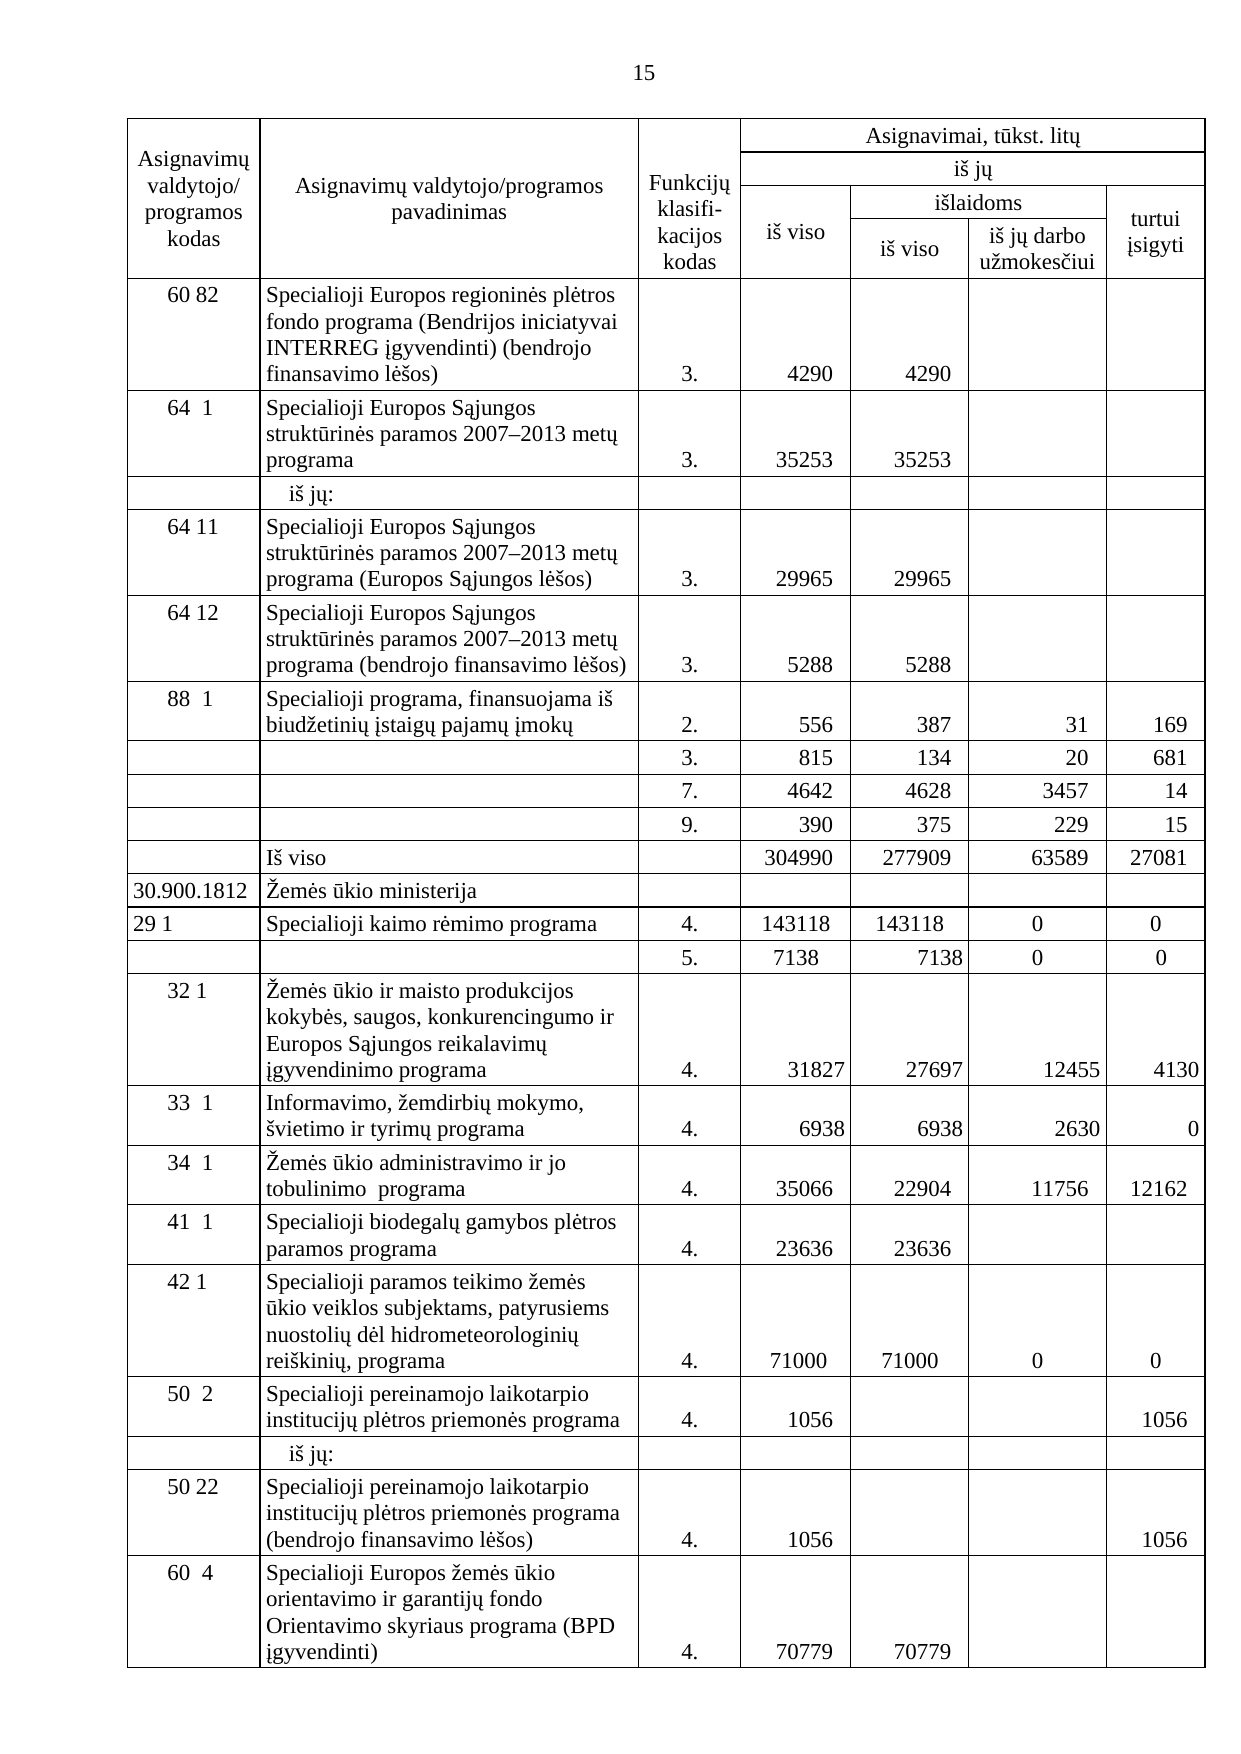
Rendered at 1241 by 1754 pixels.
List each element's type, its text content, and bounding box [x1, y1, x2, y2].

table_cell 0 [969, 1265, 1106, 1376]
table_cell Specialioji Europos Sąjungos struktūrinės paramos 2007–2013 metų programa (Europos Sąjungos lėšos) [261, 510, 638, 595]
table_cell 815 [741, 741, 850, 773]
table_cell 50 2 [128, 1377, 259, 1436]
table_cell išlaidoms [851, 186, 1106, 218]
table_cell 41 1 [128, 1205, 259, 1264]
table_cell turtui įsigyti [1107, 186, 1204, 277]
table_cell 556 [741, 682, 850, 740]
table_cell 134 [851, 741, 968, 773]
table_cell 143118 [851, 908, 968, 940]
table_cell [969, 596, 1106, 681]
table_cell [851, 1377, 968, 1436]
table_cell [261, 808, 638, 840]
table_cell 4290 [851, 279, 968, 390]
table_cell Specialioji Europos regioninės plėtros fondo programa (Bendrijos iniciatyvai INTERREG įgyvendinti) (bendrojo finansavimo lėšos) [261, 279, 638, 390]
table_cell 42 1 [128, 1265, 259, 1376]
table_cell [741, 1437, 850, 1469]
table_cell 64 12 [128, 596, 259, 681]
table_cell 4290 [741, 279, 850, 390]
table_cell 1056 [741, 1470, 850, 1555]
table_cell 27081 [1107, 841, 1204, 873]
table_cell 23636 [741, 1205, 850, 1264]
table_cell Specialioji Europos žemės ūkio orientavimo ir garantijų fondo Orientavimo skyriaus programa (BPD įgyvendinti) [261, 1556, 638, 1667]
table_cell 1056 [1107, 1470, 1204, 1555]
table_cell 4. [639, 1377, 740, 1436]
table_cell Specialioji kaimo rėmimo programa [261, 908, 638, 940]
table_cell Iš viso [261, 841, 638, 873]
table_cell [741, 477, 850, 509]
table_cell Specialioji pereinamojo laikotarpio institucijų plėtros priemonės programa [261, 1377, 638, 1436]
table_cell 71000 [851, 1265, 968, 1376]
table_cell 15 [1107, 808, 1204, 840]
table_cell Žemės ūkio ir maisto produkcijos kokybės, saugos, konkurencingumo ir Europos Sąjungos reikalavimų įgyvendinimo programa [261, 974, 638, 1085]
table_cell 1056 [1107, 1377, 1204, 1436]
table_cell [1107, 391, 1204, 476]
table_cell 6938 [851, 1086, 968, 1145]
table_cell 169 [1107, 682, 1204, 740]
table_cell 70779 [741, 1556, 850, 1667]
table_cell 3. [639, 596, 740, 681]
table_header Asignavimai, tūkst. litų [741, 119, 1204, 151]
table_header Funkcijų klasifi­kacijos kodas [639, 119, 740, 277]
table_cell 4. [639, 1146, 740, 1204]
table_cell [128, 1437, 259, 1469]
table_cell Specialioji paramos teikimo žemės ūkio veiklos subjektams, patyrusiems nuostolių dėl hidrometeorologinių reiškinių, programa [261, 1265, 638, 1376]
table_cell 4. [639, 1086, 740, 1145]
table_cell 23636 [851, 1205, 968, 1264]
table_cell 3. [639, 391, 740, 476]
table_cell 7138 [741, 941, 850, 973]
table_cell [261, 775, 638, 807]
table_cell 2630 [969, 1086, 1106, 1145]
table_cell Specialioji Europos Sąjungos struktūrinės paramos 2007–2013 metų programa (bendrojo finansavimo lėšos) [261, 596, 638, 681]
table_cell [128, 808, 259, 840]
table_cell 50 22 [128, 1470, 259, 1555]
table_cell [1107, 510, 1204, 595]
table_cell [639, 1437, 740, 1469]
table_cell [969, 1556, 1106, 1667]
table_cell Informavimo, žemdirbių mokymo, švietimo ir tyrimų programa [261, 1086, 638, 1145]
table_cell 22904 [851, 1146, 968, 1204]
table_cell [969, 477, 1106, 509]
table_cell 681 [1107, 741, 1204, 773]
table_cell 71000 [741, 1265, 850, 1376]
table_cell 64 1 [128, 391, 259, 476]
table_cell 7. [639, 775, 740, 807]
table_cell 3. [639, 279, 740, 390]
table_cell 14 [1107, 775, 1204, 807]
table_cell [1107, 1556, 1204, 1667]
table_cell [969, 874, 1106, 906]
table_cell 5288 [851, 596, 968, 681]
table_cell 4. [639, 1265, 740, 1376]
table_cell [261, 941, 638, 973]
table_cell [851, 477, 968, 509]
table_cell 34 1 [128, 1146, 259, 1204]
table_cell 4628 [851, 775, 968, 807]
table_cell iš jų darbo užmokesčiui [969, 219, 1106, 277]
table_cell Specialioji pereinamojo laikotarpio institucijų plėtros priemonės programa (bendrojo finansavimo lėšos) [261, 1470, 638, 1555]
table_cell 5288 [741, 596, 850, 681]
table_cell 0 [1107, 1265, 1204, 1376]
table_cell Specialioji Europos Sąjungos struktūrinės paramos 2007–2013 metų programa [261, 391, 638, 476]
table_cell 4130 [1107, 974, 1204, 1085]
table_cell [128, 741, 259, 773]
table_cell [128, 477, 259, 509]
table_cell [969, 1377, 1106, 1436]
table_cell 3457 [969, 775, 1106, 807]
table_cell 35253 [851, 391, 968, 476]
table_cell [851, 1470, 968, 1555]
table_cell 35066 [741, 1146, 850, 1204]
table_cell [639, 874, 740, 906]
table_cell 29 1 [128, 908, 259, 940]
table_cell [1107, 874, 1204, 906]
table_cell 5. [639, 941, 740, 973]
table_cell 4642 [741, 775, 850, 807]
table_cell [128, 941, 259, 973]
table_cell iš jų: [261, 477, 638, 509]
table_cell iš viso [741, 186, 850, 277]
table_cell 35253 [741, 391, 850, 476]
table_cell 33 1 [128, 1086, 259, 1145]
table_cell 4. [639, 1205, 740, 1264]
table_cell 70779 [851, 1556, 968, 1667]
table_cell 387 [851, 682, 968, 740]
table_cell 60 82 [128, 279, 259, 390]
table_cell 304990 [741, 841, 850, 873]
table_cell 6938 [741, 1086, 850, 1145]
table_cell [969, 510, 1106, 595]
table_cell [969, 1437, 1106, 1469]
table_cell [851, 874, 968, 906]
table_cell 12162 [1107, 1146, 1204, 1204]
table_cell 0 [1107, 1086, 1204, 1145]
table_cell 12455 [969, 974, 1106, 1085]
table_cell 0 [1107, 941, 1204, 973]
table_cell [128, 841, 259, 873]
table_cell 229 [969, 808, 1106, 840]
table_cell [1107, 477, 1204, 509]
table_cell [969, 279, 1106, 390]
table_cell 0 [969, 941, 1106, 973]
table_cell iš jų [741, 153, 1204, 184]
table_cell 390 [741, 808, 850, 840]
table_cell 27697 [851, 974, 968, 1085]
table_cell [1107, 596, 1204, 681]
table_cell 20 [969, 741, 1106, 773]
table_cell 88 1 [128, 682, 259, 740]
table_cell [639, 477, 740, 509]
table_cell [969, 1205, 1106, 1264]
table_cell 4. [639, 1470, 740, 1555]
table_cell 375 [851, 808, 968, 840]
table_cell Žemės ūkio administravimo ir jo tobulinimo programa [261, 1146, 638, 1204]
table_cell 64 11 [128, 510, 259, 595]
table_cell 11756 [969, 1146, 1106, 1204]
table_cell 32 1 [128, 974, 259, 1085]
table_cell 143118 [741, 908, 850, 940]
table_cell [1107, 279, 1204, 390]
table_cell Žemės ūkio ministerija [261, 874, 638, 906]
table_cell [261, 741, 638, 773]
table_cell 30.900.1812 [128, 874, 259, 906]
table_cell 9. [639, 808, 740, 840]
table_cell 0 [969, 908, 1106, 940]
table_cell [969, 391, 1106, 476]
table_cell [639, 841, 740, 873]
table_header Asignavimų valdytojo/programos pavadinimas [261, 119, 638, 277]
table_cell 29965 [741, 510, 850, 595]
table_cell 3. [639, 741, 740, 773]
table_cell Specialioji programa, finansuojama iš biudžetinių įstaigų pajamų įmokų [261, 682, 638, 740]
table_cell [128, 775, 259, 807]
table_cell 63589 [969, 841, 1106, 873]
table_cell 277909 [851, 841, 968, 873]
table_cell iš jų: [261, 1437, 638, 1469]
table_cell 31 [969, 682, 1106, 740]
table_cell 29965 [851, 510, 968, 595]
table_cell 2. [639, 682, 740, 740]
table_cell 31827 [741, 974, 850, 1085]
table_cell 0 [1107, 908, 1204, 940]
table_cell 4. [639, 1556, 740, 1667]
table_cell 60 4 [128, 1556, 259, 1667]
table_cell [969, 1470, 1106, 1555]
table_cell 7138 [851, 941, 968, 973]
table_cell 4. [639, 974, 740, 1085]
table_cell iš viso [851, 219, 968, 277]
table_cell 4. [639, 908, 740, 940]
table_cell Specialioji biodegalų gamybos plėtros paramos programa [261, 1205, 638, 1264]
table_cell 1056 [741, 1377, 850, 1436]
table_cell [851, 1437, 968, 1469]
table_cell [741, 874, 850, 906]
table_cell [1107, 1437, 1204, 1469]
table_cell [1107, 1205, 1204, 1264]
table_cell 3. [639, 510, 740, 595]
table_header Asignavimų valdytojo/ programos kodas [128, 119, 259, 277]
